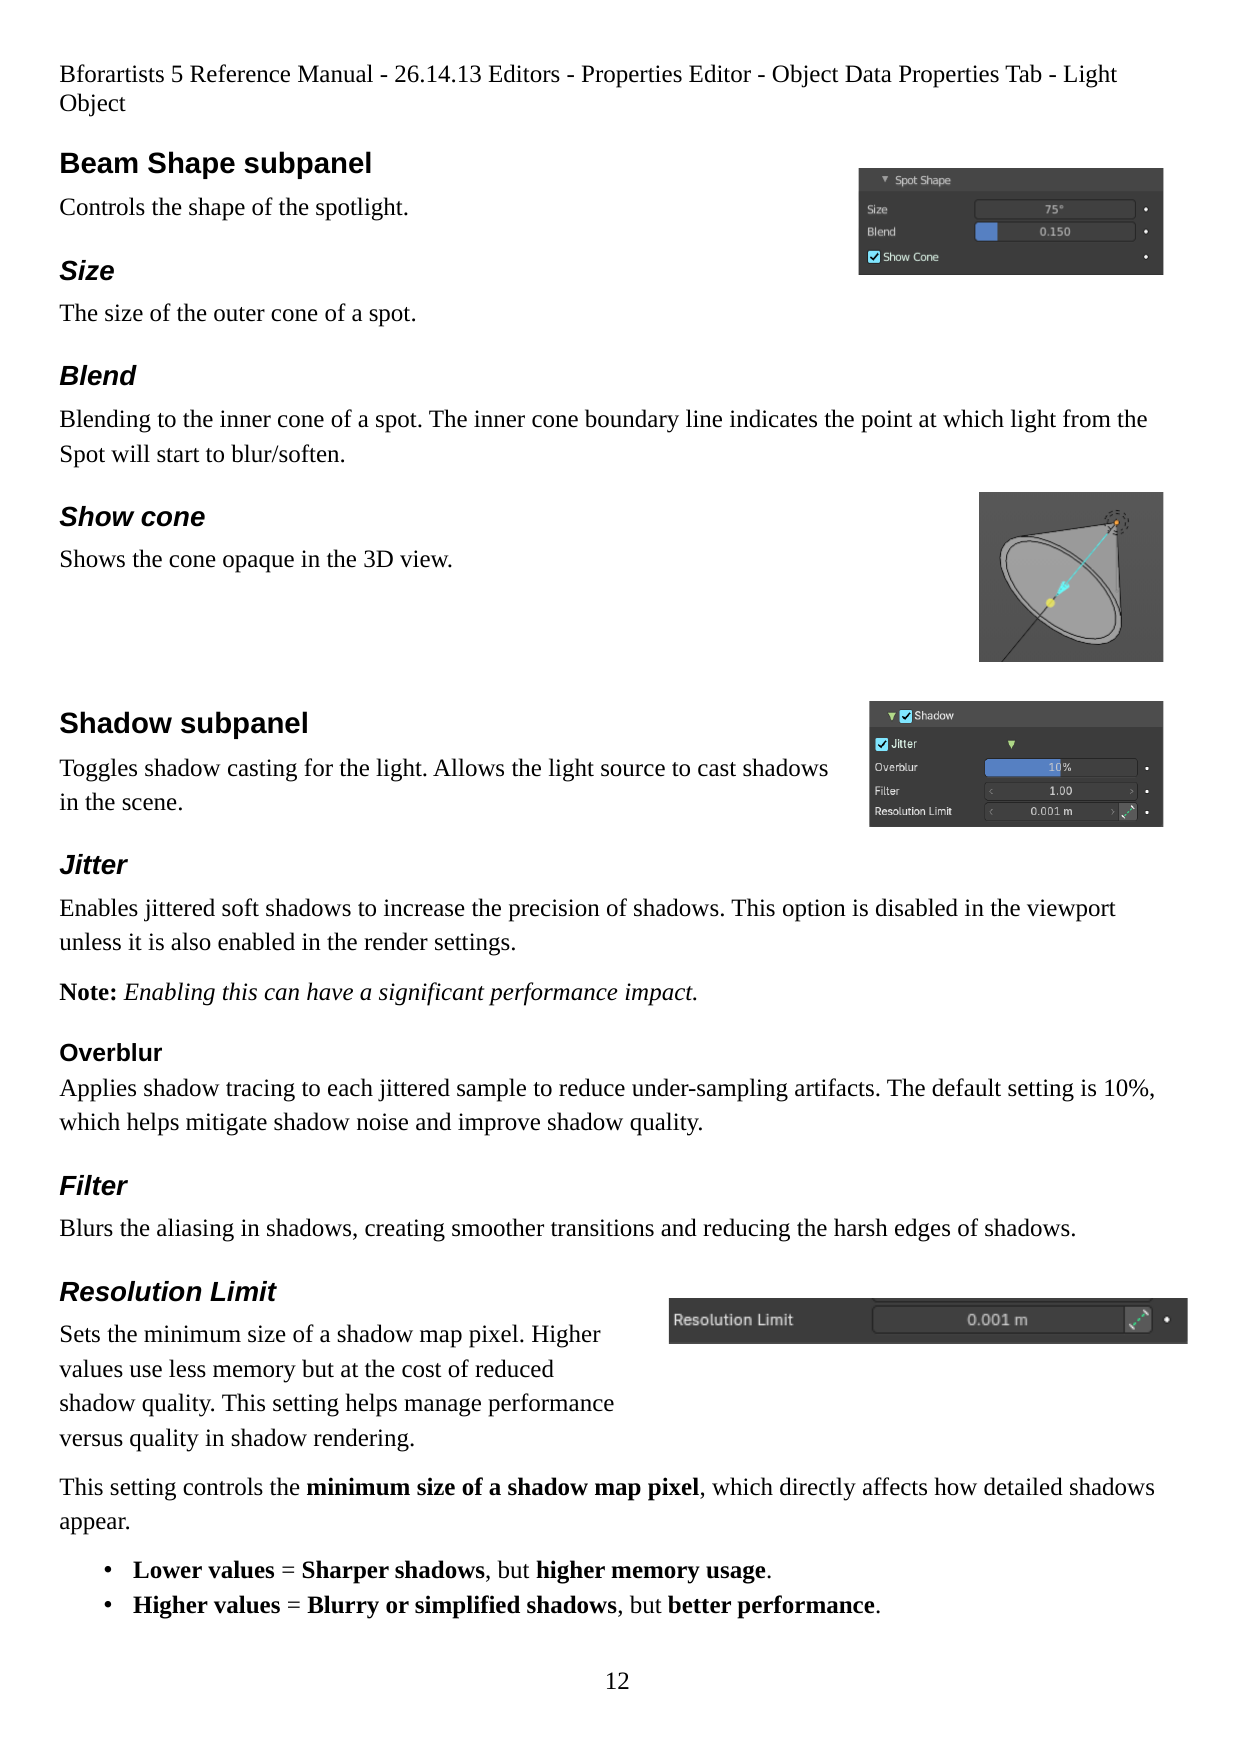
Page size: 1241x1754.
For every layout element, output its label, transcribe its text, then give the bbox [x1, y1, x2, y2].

text Enables jittered soft shadows to increase the precision of shadows. This option is disabled in the viewport unless it is also enabled in the render settings. [59, 893, 1181, 956]
picture [979, 492, 1164, 662]
text Note: Enabling this can have a significant performance impact. [59, 977, 1181, 1005]
subtitle Jitter [59, 849, 1181, 881]
subtitle Blend [59, 360, 1181, 392]
text Blurs the aliasing in shadows, creating smoother transitions and reducing the harsh edges of shadows. [59, 1213, 1181, 1242]
subtitle Overblur [59, 1038, 1181, 1067]
subtitle [1164, 706, 1181, 740]
subtitle Filter [59, 1169, 1181, 1201]
text Shows the cone opaque in the 3D view. [59, 544, 979, 573]
subtitle Show cone [59, 500, 979, 532]
subtitle Beam Shape subpanel [59, 146, 1181, 180]
list Lower values = Sharper shadows, but higher memory usage. [103, 1555, 1181, 1584]
subtitle Resolution Limit [59, 1275, 1181, 1307]
text This setting controls the minimum size of a shadow map pixel, which directly affects how detailed shadows appear. [59, 1472, 1181, 1535]
picture [668, 1298, 1188, 1344]
subtitle Shadow subpanel [59, 706, 869, 740]
list Higher values = Blurry or simplified shadows, but better performance. [103, 1590, 1181, 1618]
text Controls the shape of the spotlight. [59, 192, 858, 221]
picture [858, 168, 1164, 275]
text Toggles shadow casting for the light. Allows the light source to cast shadows in the scene. [59, 753, 869, 816]
subtitle [1164, 500, 1181, 532]
text Applies shadow tracing to each jittered sample to reduce under-sampling artifacts. The default setting is 10%, which helps mitigate shadow noise and improve shadow quality. [59, 1073, 1181, 1136]
text Blending to the inner cone of a spot. The inner cone boundary line indicates the point at which light from the Spot will start to blur/soften. [59, 404, 1181, 467]
picture [869, 701, 1164, 827]
subtitle Size [59, 254, 1181, 286]
text The size of the outer cone of a spot. [59, 298, 1181, 327]
text Sets the minimum size of a shadow map pixel. Higher values use less memory but at the cost of reduced shadow quality. This setting helps manage performance versus quality in shadow rendering. [59, 1319, 1181, 1451]
